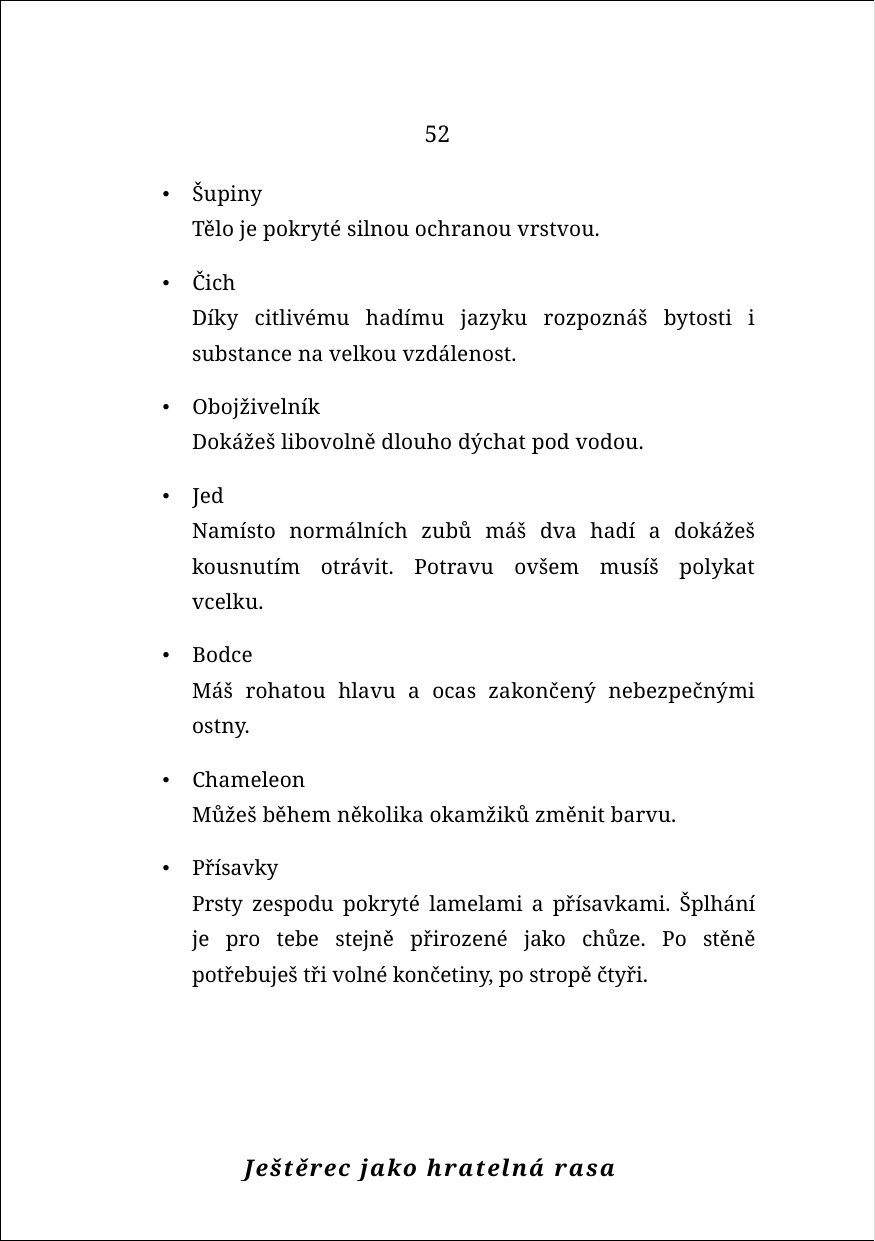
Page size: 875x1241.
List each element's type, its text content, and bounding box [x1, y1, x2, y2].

list Bodce Máš rohatou hlavu a ocas zakončený nebezpečnými ostny. [162, 641, 756, 740]
list Šupiny Tělo je pokryté silnou ochranou vrstvou. [162, 179, 756, 243]
list Chameleon Můžeš během několika okamžiků změnit barvu. [162, 765, 756, 829]
list Čich Díky citlivému hadímu jazyku rozpoznáš bytosti i substance na velkou vzdálenost. [162, 268, 756, 367]
list Jed Namísto normálních zubů máš dva hadí a dokážeš kousnutím otrávit. Potravu ovšem musíš polykat vcelku. [162, 481, 756, 616]
list Obojživelník Dokážeš libovolně dlouho dýchat pod vodou. [162, 392, 756, 456]
list Přísavky Prsty zespodu pokryté lamelami a přísavkami. Šplhání je pro tebe stejně přirozené jako chůze. Po stěně potřebuješ tři volné končetiny, po stropě čtyři. [162, 853, 756, 988]
